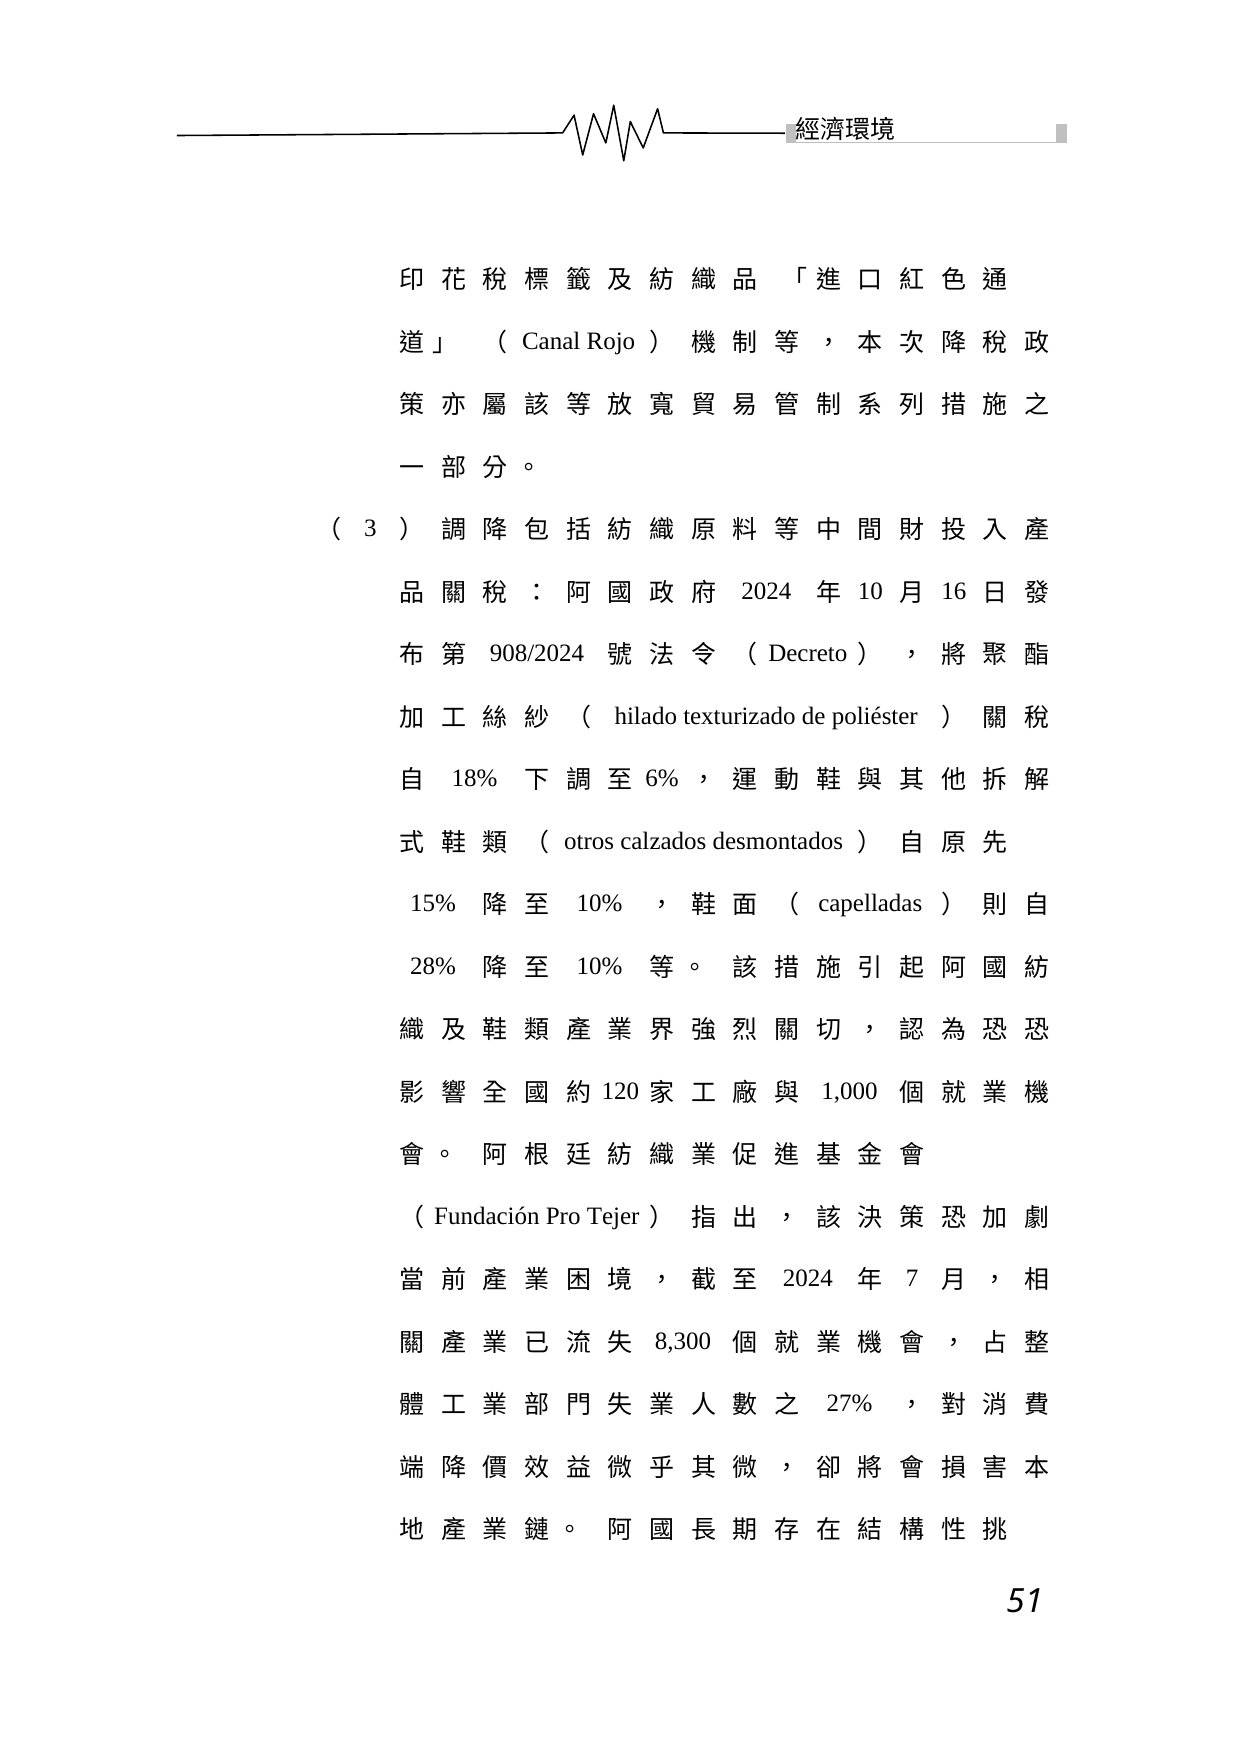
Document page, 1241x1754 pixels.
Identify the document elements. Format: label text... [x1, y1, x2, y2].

text （3）調降包括紡織原料等中間財投入產品關稅：阿國政府2024年10月16日發布第908/2024號法令（Decreto），將聚酯加工絲紗（hilado texturizado de poliéster）關稅自18%下調至6%，運動鞋與其他拆解式鞋類（otros calzados desmontados）自原先15%降至10%，鞋面（capelladas）則自28%降至10%等。該措施引起阿國紡織及鞋類產業界強烈關切，認為恐恐影響全國約120家工廠與1,000個就業機會。阿根廷紡織業促進基金會（Fundación Pro Tejer）指出，該決策恐加劇當前產業困境，截至2024年7月，相關產業已流失8,300個就業機會，占整體工業部門失業人數之27%，對消費端降價效益微乎其微，卻將會損害本地產業鏈。阿國長期存在結構性挑 [306, 486, 1058, 1549]
text 印花稅標籤及紡織品「進口紅色通道」（Canal Rojo）機制等，本次降稅政策亦屬該等放寬貿易管制系列措施之一部分。 [367, 236, 1058, 486]
